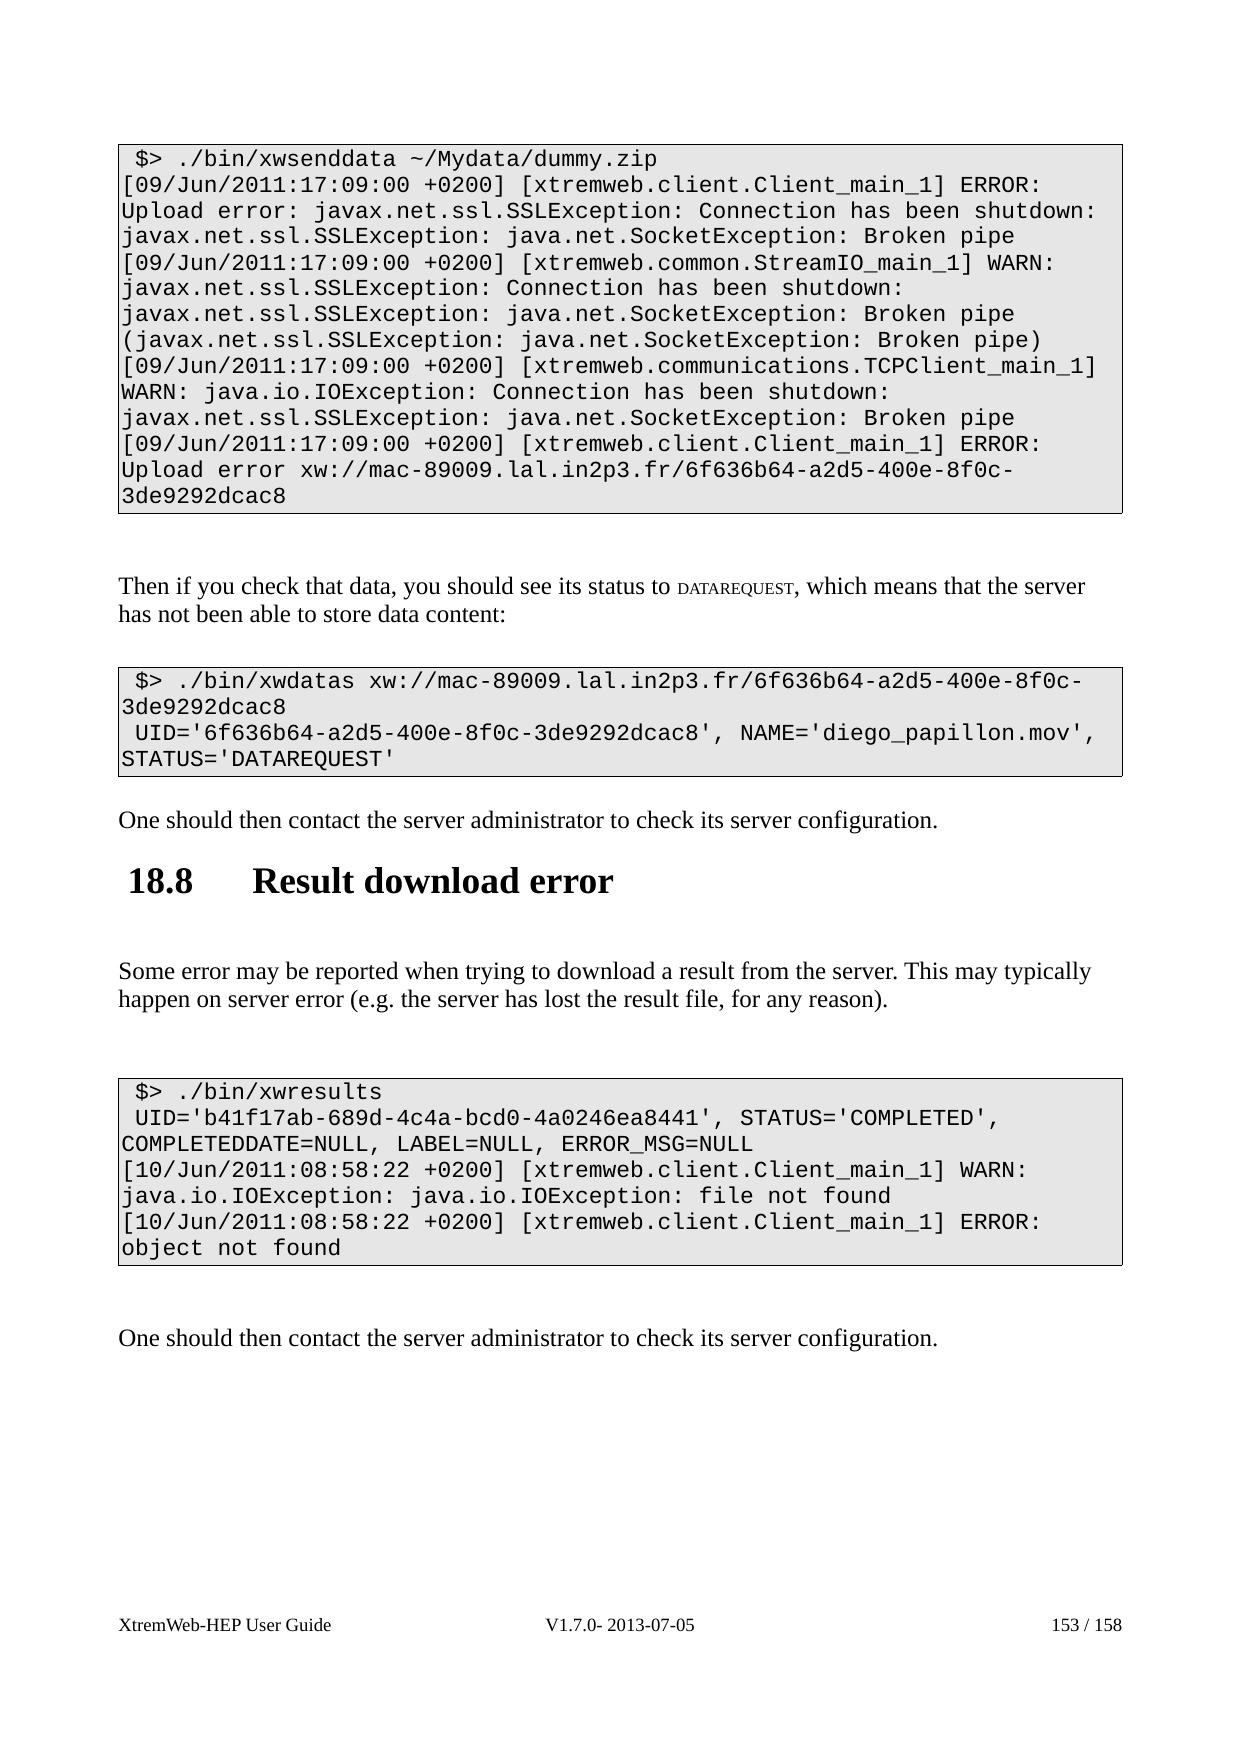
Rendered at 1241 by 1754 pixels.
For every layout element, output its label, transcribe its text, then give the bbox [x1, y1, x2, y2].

text Some error may be reported when trying to download a result from the server. This may typically happen on server error (e.g. the server has lost the result file, for any reason). [118, 956, 1122, 1013]
text $> ./bin/xwdatas xw://mac-89009.lal.in2p3.fr/6f636b64-a2d5-400e-8f0c-3de9292dcac8 [119, 668, 1122, 718]
text One should then contact the server administrator to check its server configuration. [118, 805, 1122, 834]
text UID='6f636b64-a2d5-400e-8f0c-3de9292dcac8', NAME='diego_papillon.mov', STATUS='DATAREQUEST' [119, 718, 1122, 776]
text $> ./bin/xwsenddata ~/Mydata/dummy.zip [119, 145, 1122, 170]
text [10/Jun/2011:08:58:22 +0200] [xtremweb.client.Client_main_1] WARN: java.io.IOException: java.io.IOException: file not found [119, 1156, 1122, 1207]
text Then if you check that data, you should see its status to datarequest, which means that the server has not been able to store data content: [118, 571, 1122, 628]
subtitle Result download error [118, 859, 1122, 902]
text [09/Jun/2011:17:09:00 +0200] [xtremweb.communications.TCPClient_main_1] WARN: java.io.IOException: Connection has been shutdown: javax.net.ssl.SSLException: java.net.SocketException: Broken pipe [119, 352, 1122, 429]
text UID='b41f17ab-689d-4c4a-bcd0-4a0246ea8441', STATUS='COMPLETED', COMPLETEDDATE=NULL, LABEL=NULL, ERROR_MSG=NULL [119, 1104, 1122, 1156]
text [09/Jun/2011:17:09:00 +0200] [xtremweb.common.StreamIO_main_1] WARN: javax.net.ssl.SSLException: Connection has been shutdown: javax.net.ssl.SSLException: java.net.SocketException: Broken pipe (javax.net.ssl.SSLException: java.net.SocketException: Broken pipe) [119, 248, 1122, 352]
text [09/Jun/2011:17:09:00 +0200] [xtremweb.client.Client_main_1] ERROR: Upload error xw://mac-89009.lal.in2p3.fr/6f636b64-a2d5-400e-8f0c-3de9292dcac8 [119, 429, 1122, 513]
text [10/Jun/2011:08:58:22 +0200] [xtremweb.client.Client_main_1] ERROR: object not found [119, 1207, 1122, 1265]
text One should then contact the server administrator to check its server configuration. [118, 1323, 1122, 1352]
text [09/Jun/2011:17:09:00 +0200] [xtremweb.client.Client_main_1] ERROR: Upload error: javax.net.ssl.SSLException: Connection has been shutdown: javax.net.ssl.SSLException: java.net.SocketException: Broken pipe [119, 170, 1122, 248]
text $> ./bin/xwresults [119, 1079, 1122, 1104]
